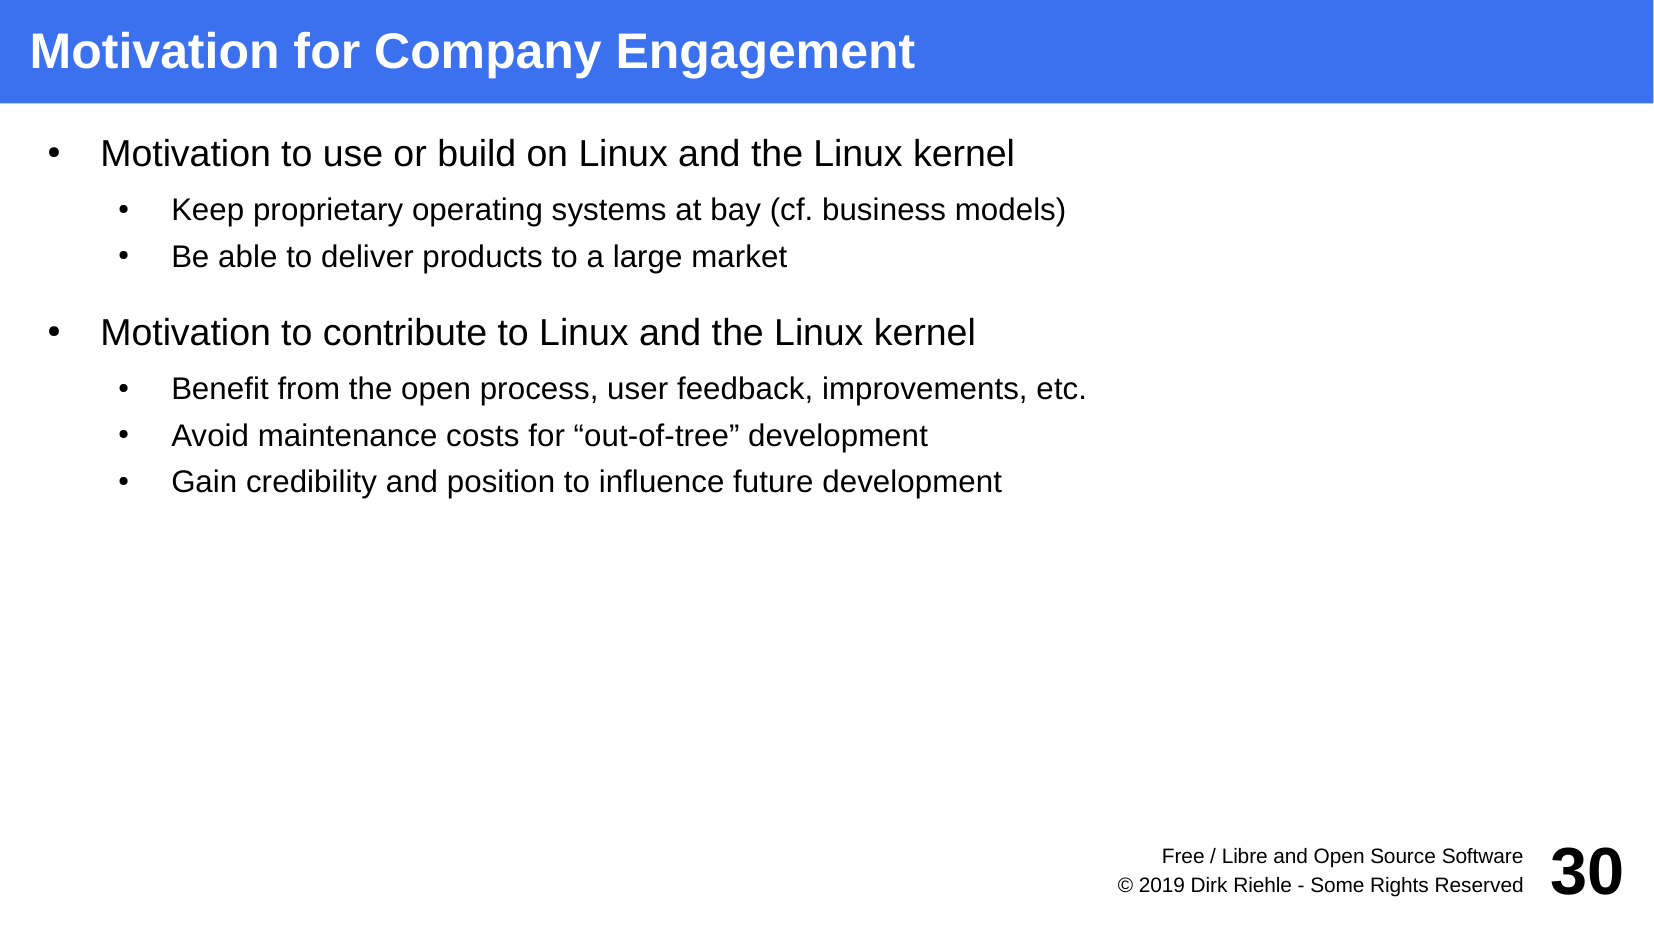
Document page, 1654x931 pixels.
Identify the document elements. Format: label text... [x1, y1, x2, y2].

list Motivation to use or build on Linux and the Linux kernel Keep proprietary operating systems at bay (cf. business models) Be able to deliver products to a large market Motivation to contribute to Linux and the Linux kernel Benefit from the open process, user feedback, improvements, etc. Avoid maintenance costs for “out-of-tree” development Gain credibility and position to influence future development [29, 132, 1625, 813]
title Motivation for Company Engagement [0, 0, 1654, 104]
